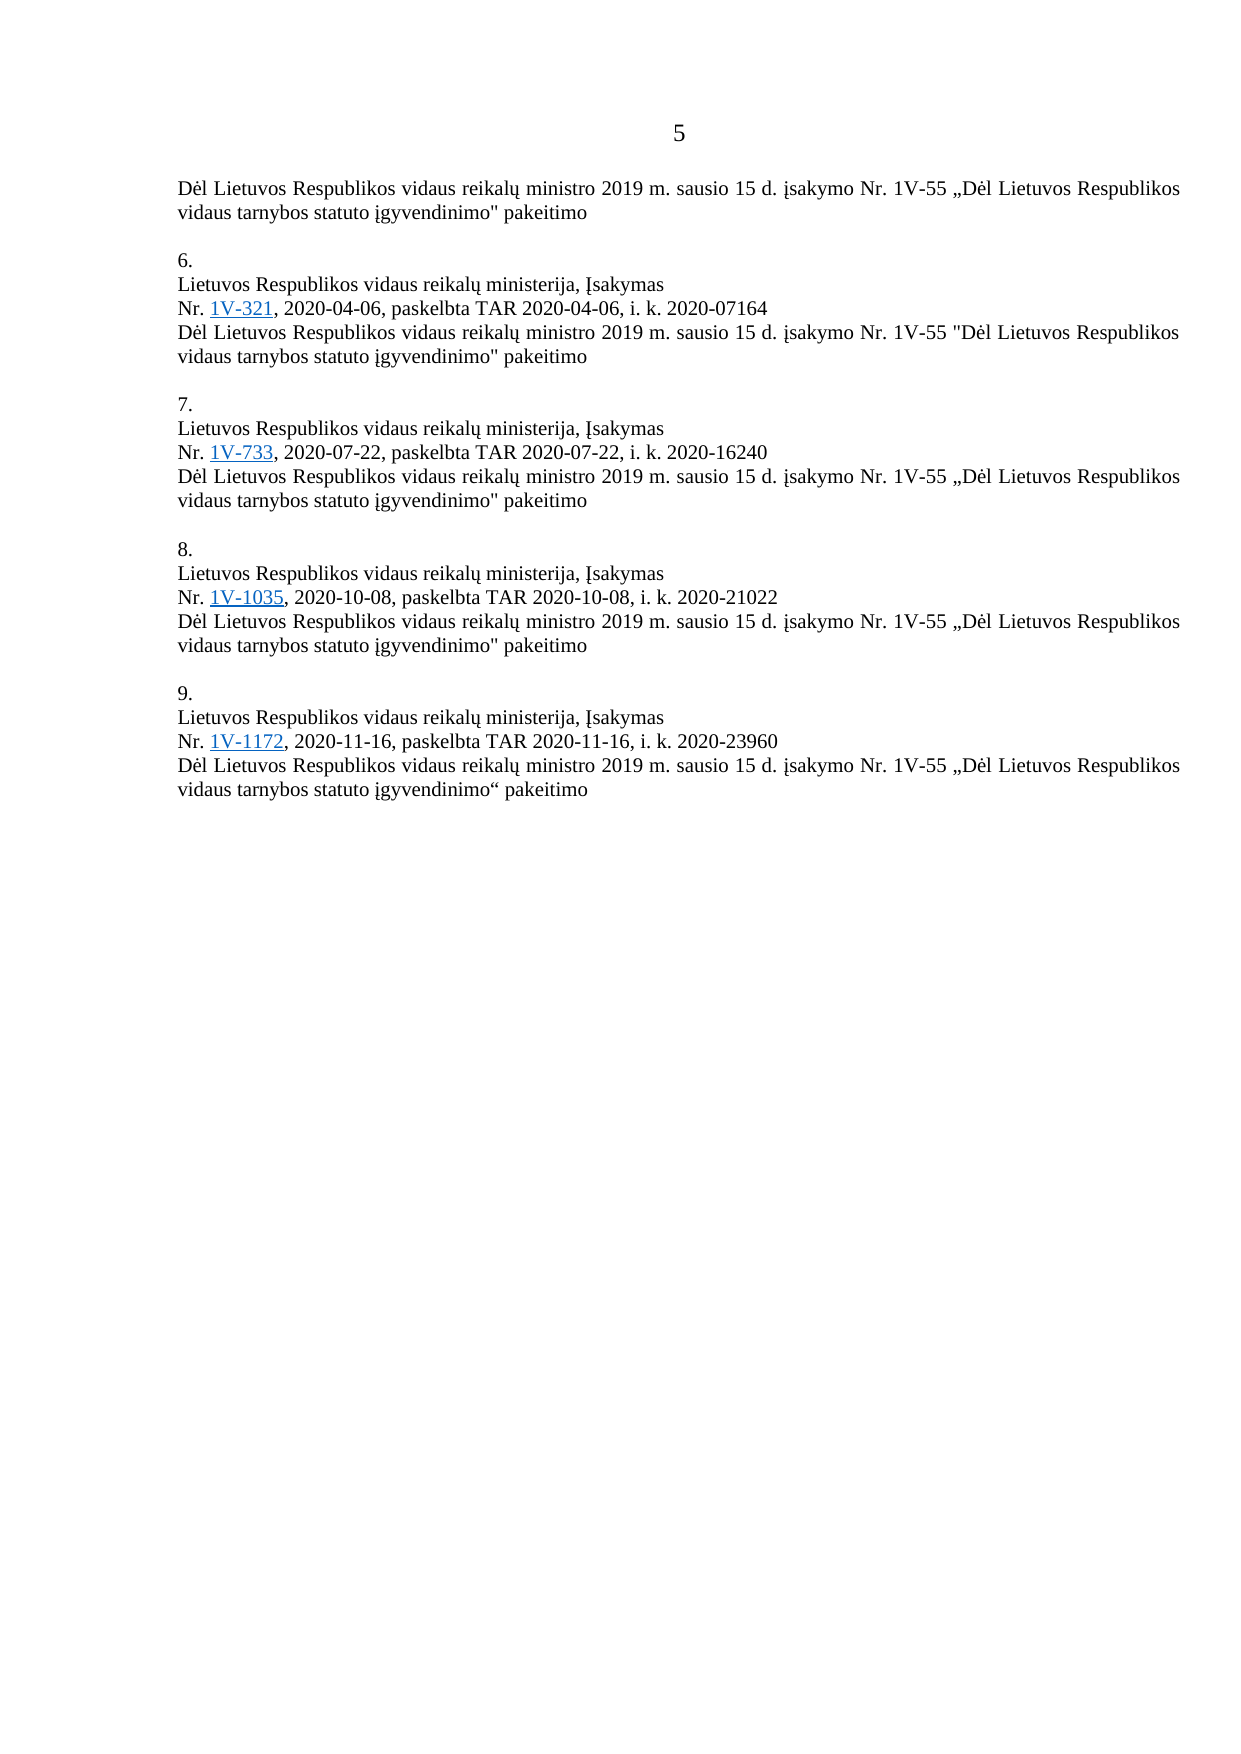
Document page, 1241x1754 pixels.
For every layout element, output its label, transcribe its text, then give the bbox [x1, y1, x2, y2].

text Dėl Lietuvos Respublikos vidaus reikalų ministro 2019 m. sausio 15 d. įsakymo Nr. 1V-55 "Dėl Lietuvos Respublikos vidaus tarnybos statuto įgyvendinimo" pakeitimo [177, 320, 1181, 368]
text 6. [177, 248, 1181, 272]
text 7. [177, 392, 1181, 416]
text Nr. 1V-1172, 2020-11-16, paskelbta TAR 2020-11-16, i. k. 2020-23960 [177, 729, 1181, 753]
text Dėl Lietuvos Respublikos vidaus reikalų ministro 2019 m. sausio 15 d. įsakymo Nr. 1V-55 „Dėl Lietuvos Respublikos vidaus tarnybos statuto įgyvendinimo" pakeitimo [177, 464, 1181, 512]
text Lietuvos Respublikos vidaus reikalų ministerija, Įsakymas [177, 272, 1181, 296]
text Nr. 1V-733, 2020-07-22, paskelbta TAR 2020-07-22, i. k. 2020-16240 [177, 440, 1181, 464]
text Nr. 1V-321, 2020-04-06, paskelbta TAR 2020-04-06, i. k. 2020-07164 [177, 296, 1181, 320]
text 9. [177, 681, 1181, 705]
text Lietuvos Respublikos vidaus reikalų ministerija, Įsakymas [177, 705, 1181, 729]
text Dėl Lietuvos Respublikos vidaus reikalų ministro 2019 m. sausio 15 d. įsakymo Nr. 1V-55 „Dėl Lietuvos Respublikos vidaus tarnybos statuto įgyvendinimo" pakeitimo [177, 609, 1181, 657]
text Dėl Lietuvos Respublikos vidaus reikalų ministro 2019 m. sausio 15 d. įsakymo Nr. 1V-55 „Dėl Lietuvos Respublikos vidaus tarnybos statuto įgyvendinimo“ pakeitimo [177, 753, 1181, 801]
text Nr. 1V-1035, 2020-10-08, paskelbta TAR 2020-10-08, i. k. 2020-21022 [177, 585, 1181, 609]
text Lietuvos Respublikos vidaus reikalų ministerija, Įsakymas [177, 561, 1181, 585]
text Lietuvos Respublikos vidaus reikalų ministerija, Įsakymas [177, 416, 1181, 440]
text 8. [177, 537, 1181, 561]
text Dėl Lietuvos Respublikos vidaus reikalų ministro 2019 m. sausio 15 d. įsakymo Nr. 1V-55 „Dėl Lietuvos Respublikos vidaus tarnybos statuto įgyvendinimo" pakeitimo [177, 176, 1181, 224]
